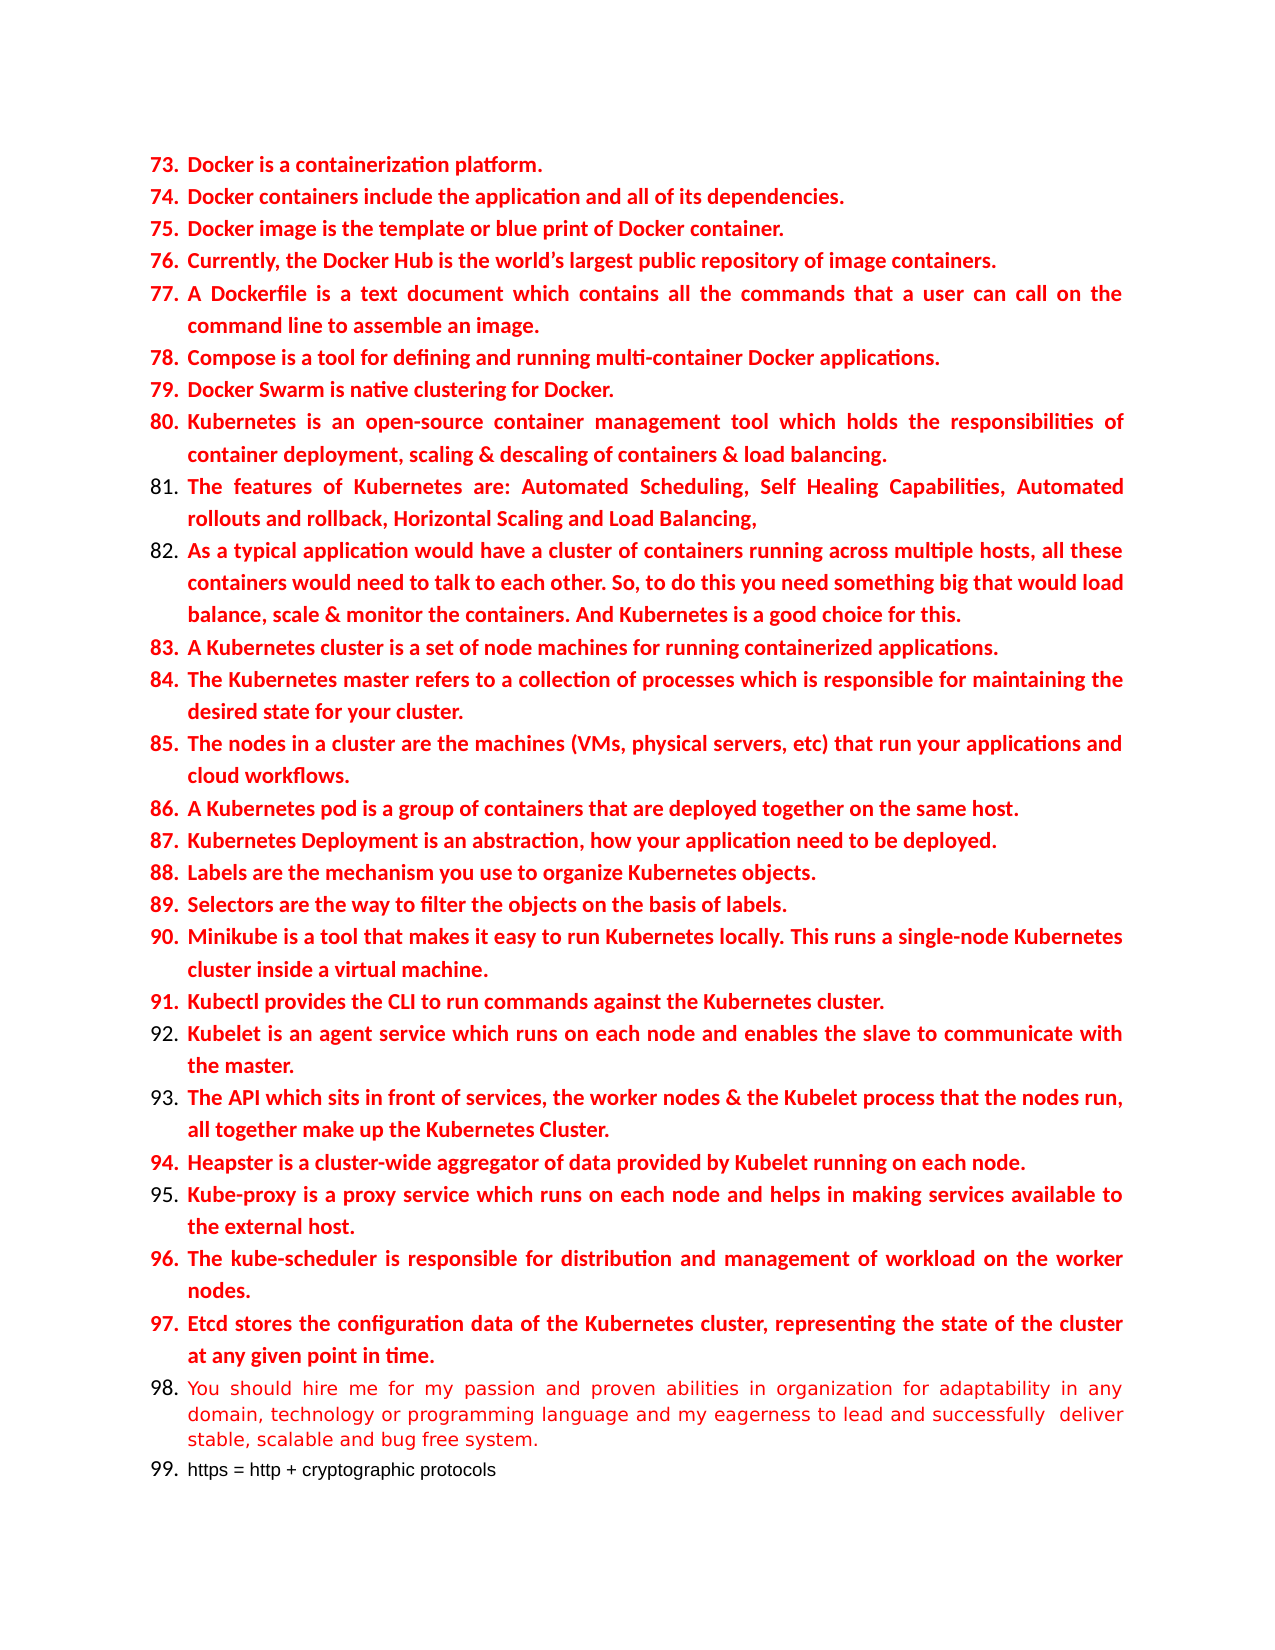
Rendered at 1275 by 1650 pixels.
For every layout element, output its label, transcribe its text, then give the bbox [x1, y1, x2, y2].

list Docker is a containerization platform. [150, 150, 1125, 178]
list The kube-scheduler is responsible for distribution and management of workload on the worker nodes. [150, 1244, 1125, 1304]
list Selectors are the way to filter the objects on the basis of labels. [150, 890, 1125, 918]
list You should hire me for my passion and proven abilities in organization for adaptability in any domain, technology or programming language and my eagerness to lead and successfully deliver stable, scalable and bug free system. [150, 1373, 1125, 1451]
list As a typical application would have a cluster of containers running across multiple hosts, all these containers would need to talk to each other. So, to do this you need something big that would load balance, scale & monitor the containers. And Kubernetes is a good choice for this. [150, 536, 1125, 629]
list Kube-proxy is a proxy service which runs on each node and helps in making services available to the external host. [150, 1180, 1125, 1240]
list Heapster is a cluster-wide aggregator of data provided by Kubelet running on each node. [150, 1148, 1125, 1176]
list The Kubernetes master refers to a collection of processes which is responsible for maintaining the desired state for your cluster. [150, 665, 1125, 725]
list The nodes in a cluster are the machines (VMs, physical servers, etc) that run your applications and cloud workflows. [150, 729, 1125, 789]
list Etcd stores the configuration data of the Kubernetes cluster, representing the state of the cluster at any given point in time. [150, 1309, 1125, 1369]
list Labels are the mechanism you use to organize Kubernetes objects. [150, 858, 1125, 886]
list Kubectl provides the CLI to run commands against the Kubernetes cluster. [150, 987, 1125, 1015]
list The features of Kubernetes are: Automated Scheduling, Self Healing Capabilities, Automated rollouts and rollback, Horizontal Scaling and Load Balancing, [150, 472, 1125, 532]
list Compose is a tool for defining and running multi-container Docker applications. [150, 343, 1125, 371]
list Docker containers include the application and all of its dependencies. [150, 182, 1125, 210]
list Currently, the Docker Hub is the world’s largest public repository of image containers. [150, 247, 1125, 274]
list Docker image is the template or blue print of Docker container. [150, 214, 1125, 242]
list https = http + cryptographic protocols [150, 1454, 1125, 1483]
list Kubernetes Deployment is an abstraction, how your application need to be deployed. [150, 826, 1125, 854]
list Kubernetes is an open-source container management tool which holds the responsibilities of container deployment, scaling & descaling of containers & load balancing. [150, 407, 1125, 468]
list A Kubernetes pod is a group of containers that are deployed together on the same host. [150, 794, 1125, 822]
list Kubelet is an agent service which runs on each node and enables the slave to communicate with the master. [150, 1019, 1125, 1079]
list Minikube is a tool that makes it easy to run Kubernetes locally. This runs a single-node Kubernetes cluster inside a virtual machine. [150, 922, 1125, 983]
list A Kubernetes cluster is a set of node machines for running containerized applications. [150, 633, 1125, 661]
list Docker Swarm is native clustering for Docker. [150, 375, 1125, 403]
list A Dockerfile is a text document which contains all the commands that a user can call on the command line to assemble an image. [150, 279, 1125, 339]
list The API which sits in front of services, the worker nodes & the Kubelet process that the nodes run, all together make up the Kubernetes Cluster. [150, 1083, 1125, 1144]
